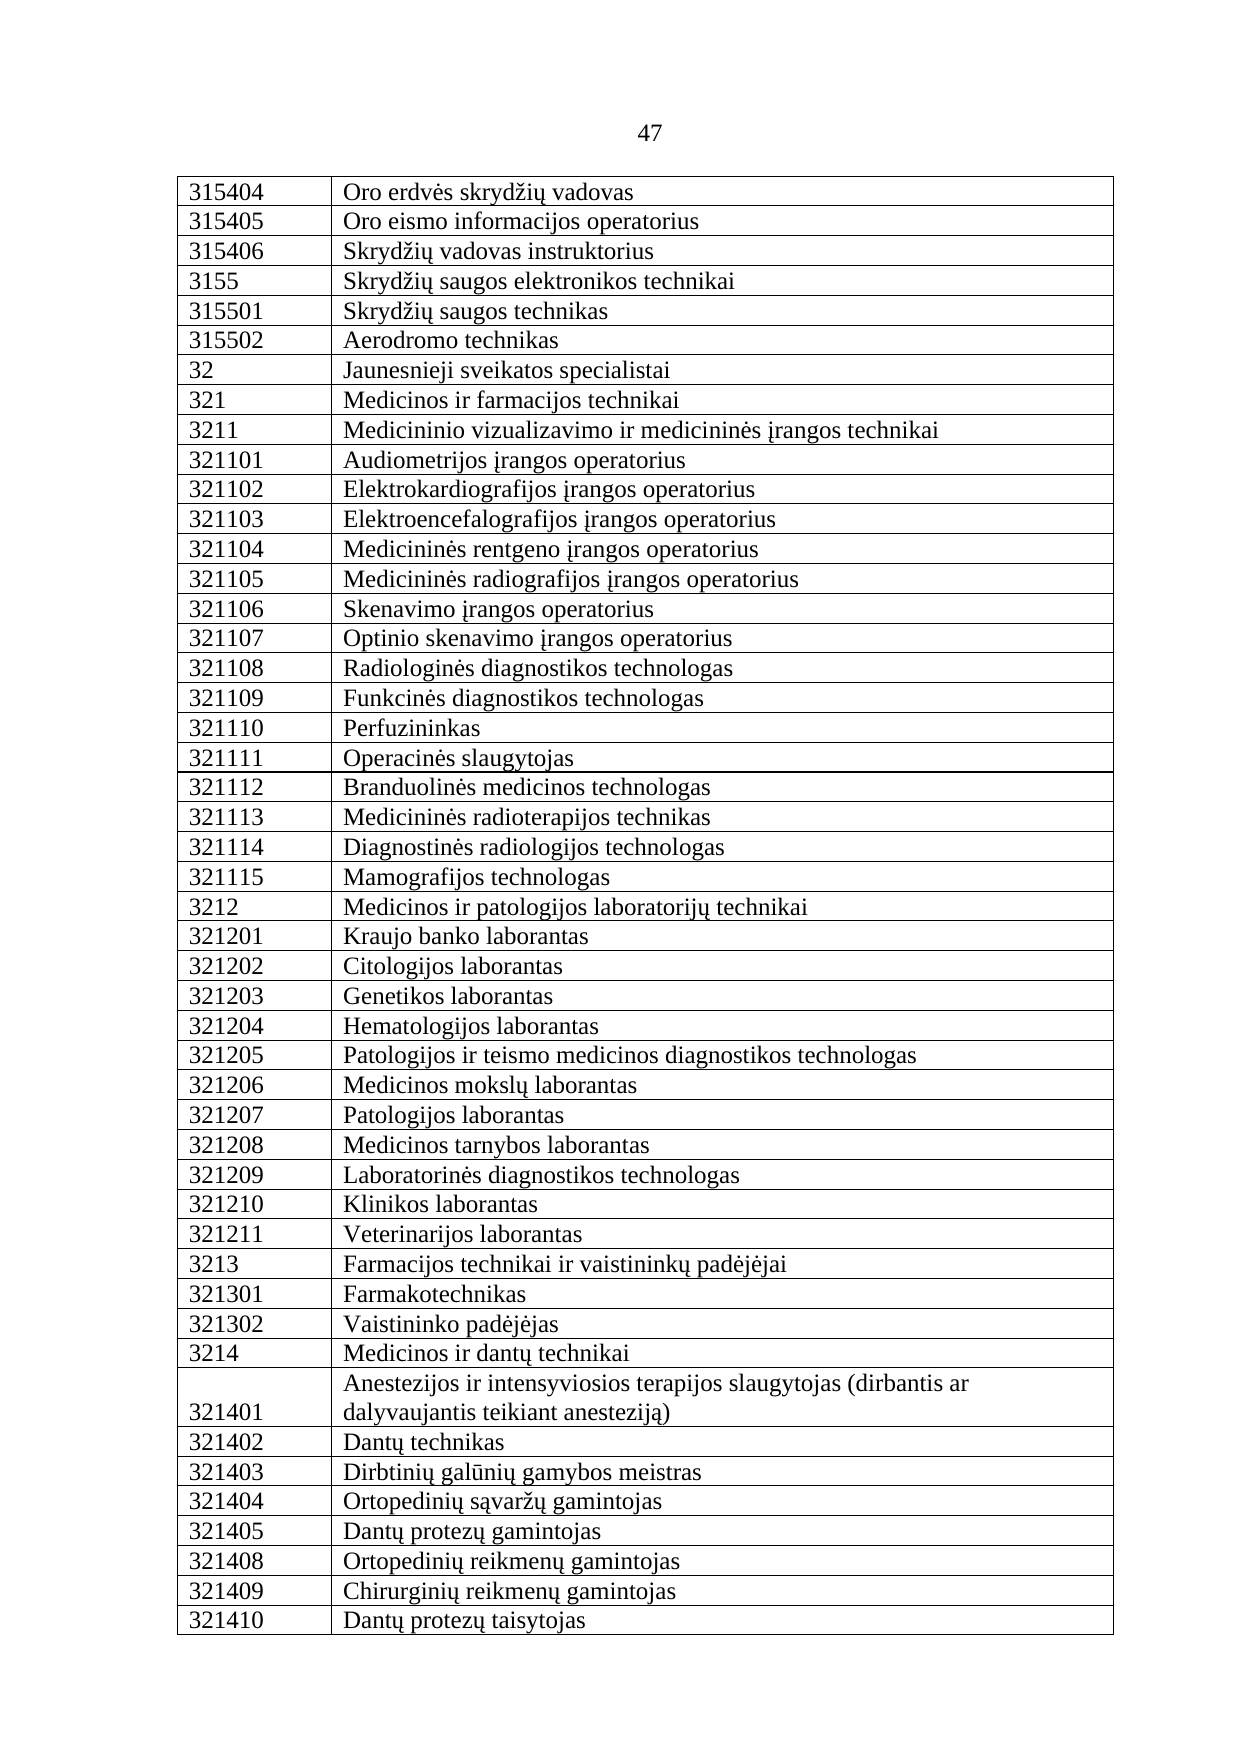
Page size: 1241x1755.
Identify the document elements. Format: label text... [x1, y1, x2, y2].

table_cell 321112 [178, 773, 331, 801]
table_cell [1114, 1515, 1119, 1545]
table_cell [1114, 980, 1119, 1010]
table_cell Skrydžių vadovas instruktorius [332, 236, 1113, 265]
table_cell 321104 [178, 534, 331, 563]
table_cell 321109 [178, 683, 331, 712]
table_cell [1114, 1129, 1119, 1159]
table_cell Citologijos laborantas [332, 951, 1113, 980]
table_cell Laboratorinės diagnostikos technologas [332, 1160, 1113, 1188]
table_cell [1114, 1426, 1119, 1456]
table_cell [1114, 891, 1119, 920]
table_cell [1114, 1248, 1119, 1278]
table_cell 3213 [178, 1249, 331, 1278]
table_cell Medicinos ir dantų technikai [332, 1339, 1113, 1367]
table_cell Diagnostinės radiologijos technologas [332, 832, 1113, 861]
table_cell 3212 [178, 892, 331, 920]
table_cell Skrydžių saugos elektronikos technikai [332, 266, 1113, 295]
table_cell Dantų protezų gamintojas [332, 1516, 1113, 1545]
table_cell Medicininės rentgeno įrangos operatorius [332, 534, 1113, 563]
table_cell [1114, 801, 1119, 831]
table_cell [1114, 265, 1119, 295]
table_cell 321205 [178, 1041, 331, 1069]
table_cell 321204 [178, 1011, 331, 1039]
table_cell 321114 [178, 832, 331, 861]
table_cell 321207 [178, 1100, 331, 1129]
table_cell [1114, 414, 1119, 444]
table_cell Oro eismo informacijos operatorius [332, 206, 1113, 235]
table_cell [1114, 682, 1119, 712]
table_cell [1114, 1485, 1119, 1515]
table_cell 315502 [178, 326, 331, 354]
table_cell [1114, 533, 1119, 563]
table_cell Radiologinės diagnostikos technologas [332, 653, 1113, 682]
table_cell [1114, 1189, 1119, 1218]
table_cell [1114, 205, 1119, 235]
table_cell 321101 [178, 445, 331, 473]
table_cell Audiometrijos įrangos operatorius [332, 445, 1113, 473]
table_cell Optinio skenavimo įrangos operatorius [332, 624, 1113, 652]
table_cell [1114, 712, 1119, 742]
table_cell [1114, 1069, 1119, 1099]
table_cell Mamografijos technologas [332, 862, 1113, 891]
table_cell Ortopedinių sąvaržų gamintojas [332, 1486, 1113, 1515]
table_cell 321203 [178, 981, 331, 1010]
table_cell 321108 [178, 653, 331, 682]
table_cell 321208 [178, 1130, 331, 1159]
table_cell 315406 [178, 236, 331, 265]
table_cell [1114, 503, 1119, 533]
table_cell Aerodromo technikas [332, 326, 1113, 354]
table_cell 321409 [178, 1576, 331, 1604]
table_cell [1114, 235, 1119, 265]
table_cell Operacinės slaugytojas [332, 743, 1113, 771]
table_cell Elektrokardiografijos įrangos operatorius [332, 475, 1113, 503]
table_cell [1114, 742, 1119, 771]
table_cell [1114, 1338, 1119, 1367]
table_cell Ortopedinių reikmenų gamintojas [332, 1546, 1113, 1575]
table_cell [1114, 474, 1119, 503]
table_cell [1114, 384, 1119, 414]
table_cell [1114, 354, 1119, 384]
table_cell Dirbtinių galūnių gamybos meistras [332, 1457, 1113, 1485]
table_cell 321106 [178, 594, 331, 622]
table_cell 321103 [178, 504, 331, 533]
table_cell Farmakotechnikas [332, 1279, 1113, 1308]
table_cell Medicinos mokslų laborantas [332, 1070, 1113, 1099]
table_cell Funkcinės diagnostikos technologas [332, 683, 1113, 712]
table_cell [1114, 1218, 1119, 1248]
table_cell [1114, 1605, 1119, 1634]
table_cell 321113 [178, 802, 331, 831]
table_cell Oro erdvės skrydžių vadovas [332, 177, 1113, 205]
table_cell [1114, 831, 1119, 861]
table_cell [1114, 950, 1119, 980]
table_cell [1114, 1159, 1119, 1188]
table_cell 321210 [178, 1190, 331, 1218]
table_cell 321209 [178, 1160, 331, 1188]
table_cell [1114, 444, 1119, 473]
table_cell 321404 [178, 1486, 331, 1515]
table_cell 321206 [178, 1070, 331, 1099]
table_cell Vaistininko padėjėjas [332, 1309, 1113, 1337]
table_cell Farmacijos technikai ir vaistininkų padėjėjai [332, 1249, 1113, 1278]
table_cell 3155 [178, 266, 331, 295]
table_cell Branduolinės medicinos technologas [332, 773, 1113, 801]
table_cell Perfuzininkas [332, 713, 1113, 742]
table_cell Skrydžių saugos technikas [332, 296, 1113, 324]
table_cell 321 [178, 385, 331, 414]
table_cell 315404 [178, 177, 331, 205]
table_cell 321403 [178, 1457, 331, 1485]
table_cell [1114, 1575, 1119, 1604]
table_cell [1114, 563, 1119, 593]
table_cell [1114, 771, 1119, 801]
table_cell 321402 [178, 1427, 331, 1456]
table_cell 321408 [178, 1546, 331, 1575]
table_cell Jaunesnieji sveikatos specialistai [332, 355, 1113, 384]
table_cell Medicinos ir farmacijos technikai [332, 385, 1113, 414]
table_cell 321410 [178, 1606, 331, 1634]
table_cell [1114, 295, 1119, 324]
table_cell [1114, 623, 1119, 652]
table_cell Anestezijos ir intensyviosios terapijos slaugytojas (dirbantis ar dalyvaujantis teikiant anesteziją) [332, 1368, 1113, 1426]
table_cell Hematologijos laborantas [332, 1011, 1113, 1039]
table_cell 321201 [178, 921, 331, 950]
table_cell 315405 [178, 206, 331, 235]
table_cell 321111 [178, 743, 331, 771]
table_cell Dantų technikas [332, 1427, 1113, 1456]
table_cell 321110 [178, 713, 331, 742]
table_cell Patologijos ir teismo medicinos diagnostikos technologas [332, 1041, 1113, 1069]
table_cell [1114, 1456, 1119, 1485]
table_cell [1114, 861, 1119, 891]
table_cell Patologijos laborantas [332, 1100, 1113, 1129]
table_cell Medicinos tarnybos laborantas [332, 1130, 1113, 1159]
table_cell [1114, 1278, 1119, 1308]
table_cell 321105 [178, 564, 331, 593]
table_cell [1114, 325, 1119, 354]
table_cell Veterinarijos laborantas [332, 1219, 1113, 1248]
table_cell 321405 [178, 1516, 331, 1545]
table_cell Klinikos laborantas [332, 1190, 1113, 1218]
table_cell 321211 [178, 1219, 331, 1248]
table_cell 3214 [178, 1339, 331, 1367]
table_cell Medicinos ir patologijos laboratorijų technikai [332, 892, 1113, 920]
table_cell 3211 [178, 415, 331, 444]
table_cell 315501 [178, 296, 331, 324]
table_cell [1114, 652, 1119, 682]
table_cell [1114, 1099, 1119, 1129]
table_cell [1114, 1545, 1119, 1575]
table_cell 321115 [178, 862, 331, 891]
table_cell [1114, 593, 1119, 622]
table_cell [1114, 1010, 1119, 1039]
table_cell Medicininės radiografijos įrangos operatorius [332, 564, 1113, 593]
table_cell 32 [178, 355, 331, 384]
table_cell 321301 [178, 1279, 331, 1308]
table_cell Medicininio vizualizavimo ir medicininės įrangos technikai [332, 415, 1113, 444]
table_cell [1114, 1367, 1119, 1426]
table_cell 321107 [178, 624, 331, 652]
table_cell Chirurginių reikmenų gamintojas [332, 1576, 1113, 1604]
table_cell Kraujo banko laborantas [332, 921, 1113, 950]
table_cell 321302 [178, 1309, 331, 1337]
table_cell 321202 [178, 951, 331, 980]
table_cell Elektroencefalografijos įrangos operatorius [332, 504, 1113, 533]
table_cell Genetikos laborantas [332, 981, 1113, 1010]
table_cell [1114, 1308, 1119, 1337]
table_cell 321401 [178, 1368, 331, 1426]
table_cell 321102 [178, 475, 331, 503]
table_cell Medicininės radioterapijos technikas [332, 802, 1113, 831]
table_cell [1114, 920, 1119, 950]
table_cell [1114, 176, 1119, 205]
table_cell Skenavimo įrangos operatorius [332, 594, 1113, 622]
table_cell [1114, 1040, 1119, 1069]
table_cell Dantų protezų taisytojas [332, 1606, 1113, 1634]
